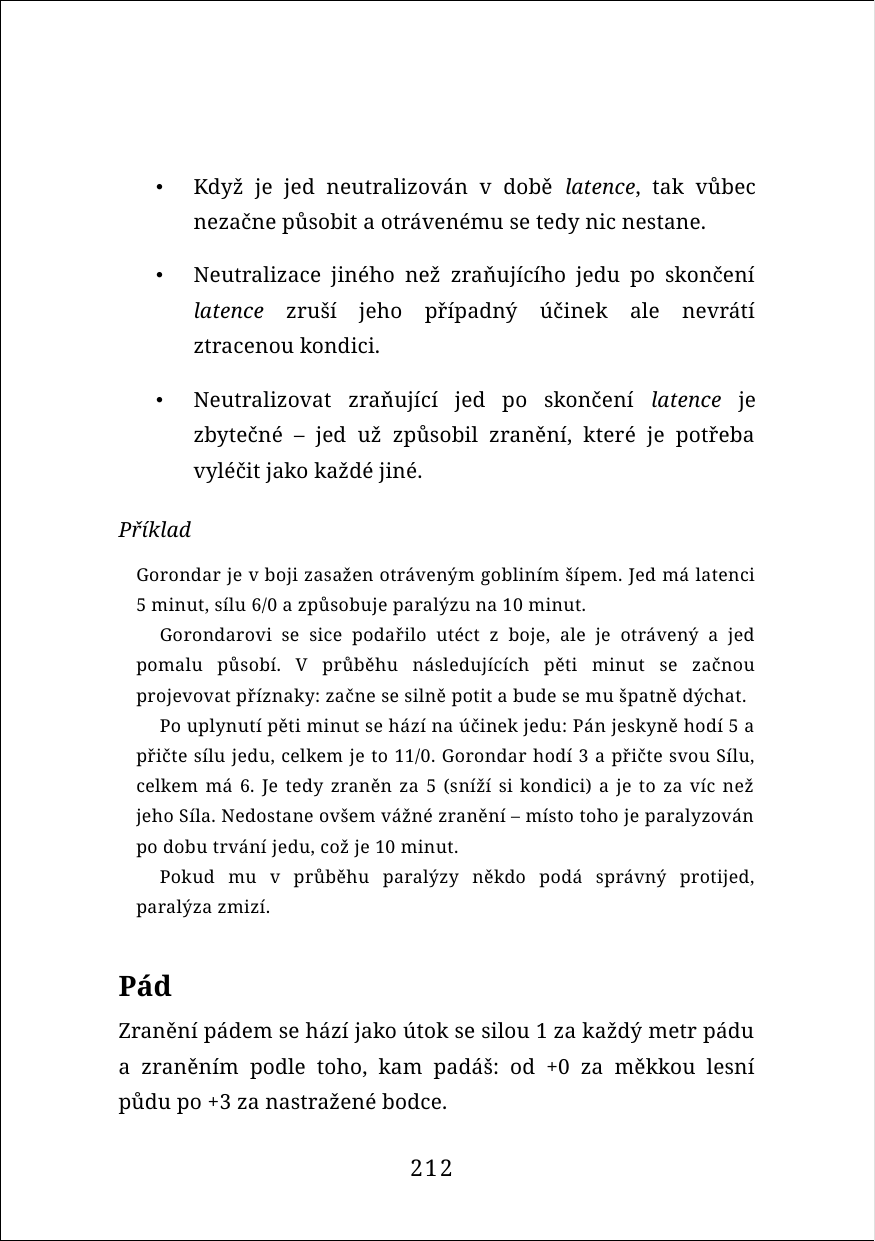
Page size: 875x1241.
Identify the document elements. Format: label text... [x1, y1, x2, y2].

text Zranění pádem se hází jako útok se silou 1 za každý metr pádu a zraněním podle toho, kam padáš: od +0 za měkkou lesní půdu po +3 za nastražené bodce. [118, 1016, 756, 1116]
subtitle Pád [118, 966, 756, 1004]
text Příklad [118, 515, 756, 543]
list Neutralizovat zraňující jed po skončení latence je zbytečné – jed už způsobil zranění, které je potřeba vyléčit jako každé jiné. [156, 385, 756, 484]
list Neutralizace jiného než zraňujícího jedu po skončení latence zruší jeho případný účinek ale nevrátí ztracenou kondici. [156, 261, 756, 360]
list Když je jed neutralizován v době latence, tak vůbec nezačne působit a otrávenému se tedy nic nestane. [156, 172, 756, 236]
text Gorondar je v boji zasažen otráveným gobliním šípem. Jed má latenci 5 minut, sílu 6/0 a způsobuje paralýzu na 10 minut. Gorondarovi se sice podařilo utéct z boje, ale je otrávený a jed pomalu působí. V průběhu následujících pěti minut se začnou projevovat příznaky: začne se silně potit a bude se mu špatně dýchat. Po uplynutí pěti minut se hází na účinek jedu: Pán jeskyně hodí 5 a přičte sílu jedu, celkem je to 11/0. Gorondar hodí 3 a přičte svou Sílu, celkem má 6. Je tedy zraněn za 5 (sníží si kondici) a je to za víc než jeho Síla. Nedostane ovšem vážné zranění – místo toho je paralyzován po dobu trvání jedu, což je 10 minut. Pokud mu v průběhu paralýzy někdo podá správný protijed, paralýza zmizí. [136, 562, 756, 919]
